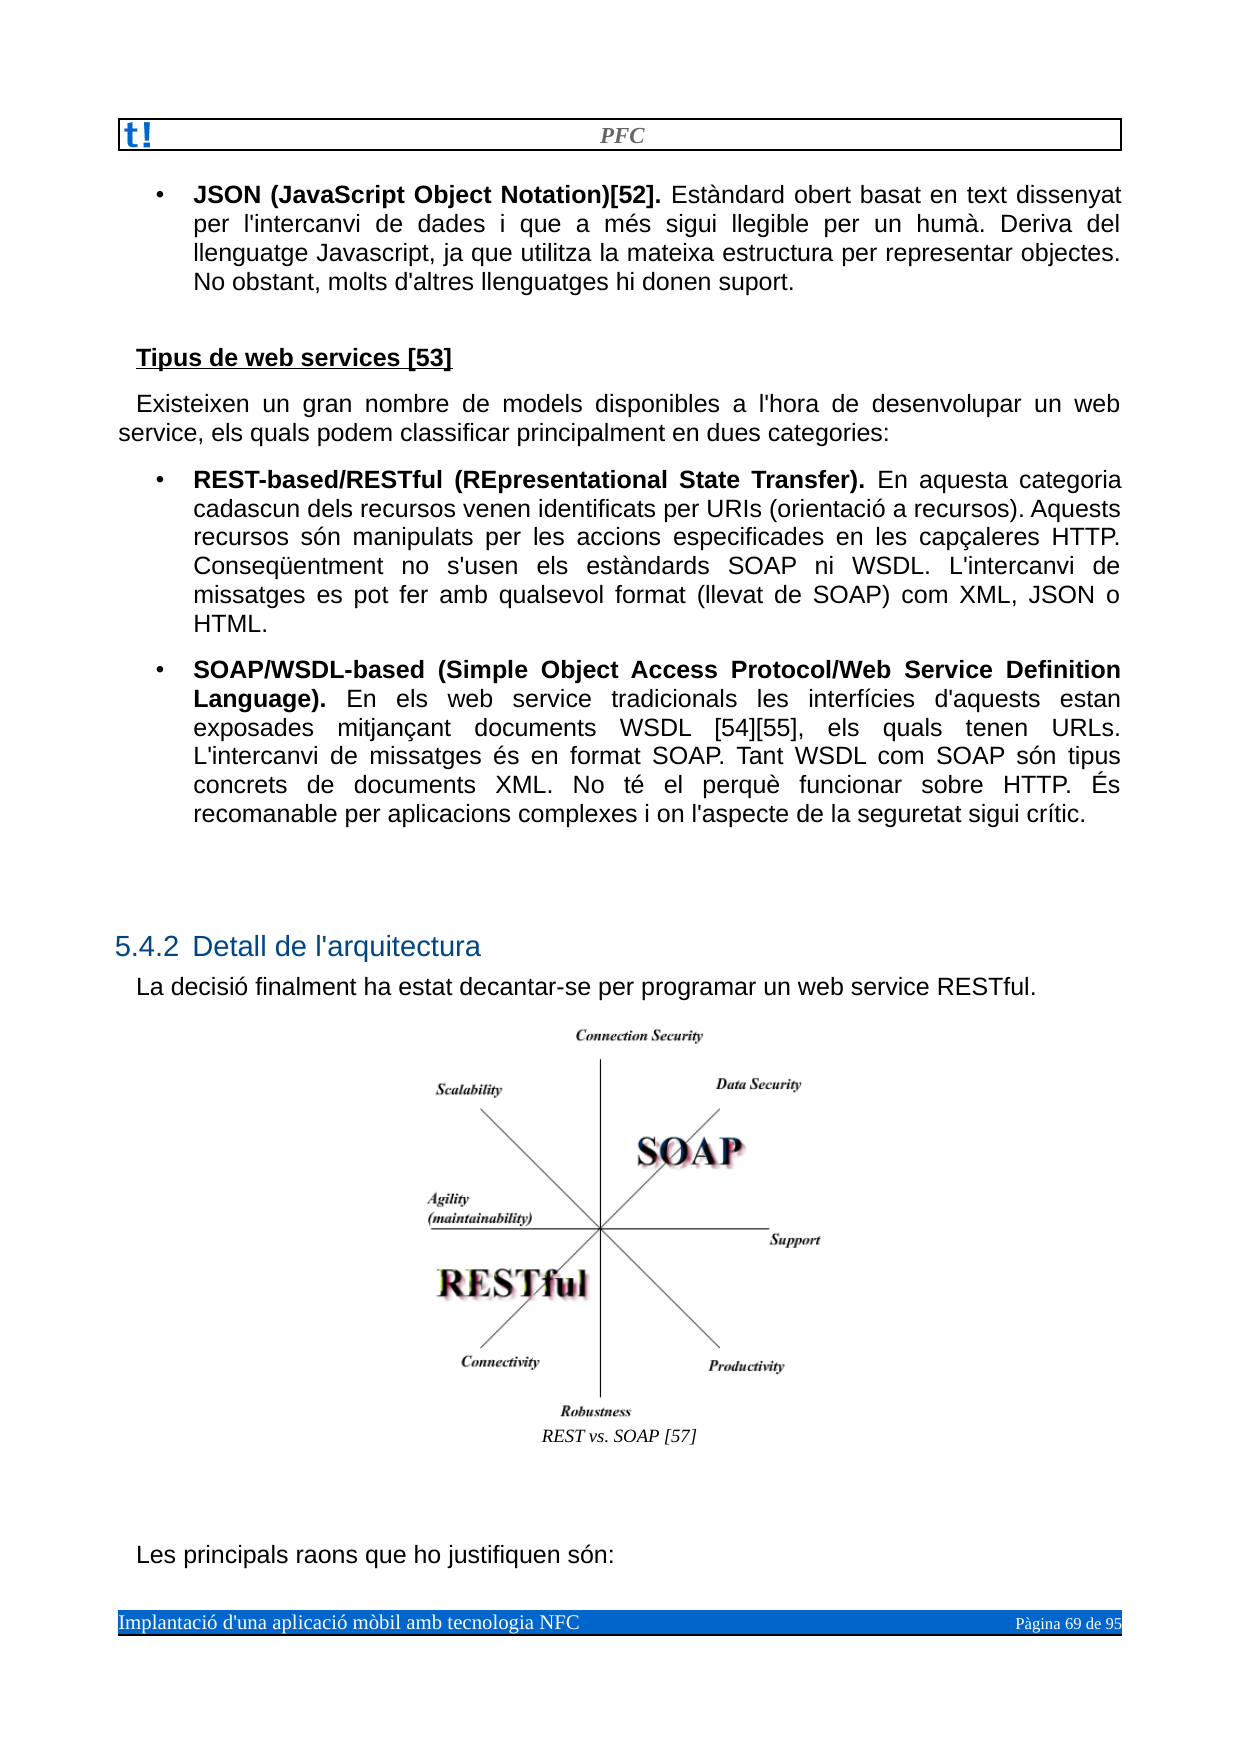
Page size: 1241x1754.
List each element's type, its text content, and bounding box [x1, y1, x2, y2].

subtitle Detall de l'arquitectura [106, 929, 1122, 963]
list JSON (JavaScript Object Notation)[52]. Estàndard obert basat en text dissenyat per l'intercanvi de dades i que a més sigui llegible per un humà. Deriva del llenguatge Javascript, ja que utilitza la mateixa estructura per representar objectes. No obstant, molts d'altres llenguatges hi donen suport. [156, 181, 1122, 296]
text La decisió finalment ha estat decantar-se per programar un web service RESTful. [118, 972, 1122, 1001]
text Les principals raons que ho justifiquen són: [118, 1540, 1122, 1568]
list REST-based/RESTful (REpresentational State Transfer). En aquesta categoria cadascun dels recursos venen identificats per URIs (orientació a recursos). Aquests recursos són manipulats per les accions especificades en les capçaleres HTTP. Conseqüentment no s'usen els estàndards SOAP ni WSDL. L'intercanvi de missatges es pot fer amb qualsevol format (llevat de SOAP) com XML, JSON o HTML. [156, 465, 1122, 637]
list SOAP/WSDL-based (Simple Object Access Protocol/Web Service Definition Language). En els web service tradicionals les interfícies d'aquests estan exposades mitjançant documents WSDL [54][55], els quals tenen URLs. L'intercanvi de missatges és en format SOAP. Tant WSDL com SOAP són tipus concrets de documents XML. No té el perquè funcionar sobre HTTP. És recomanable per aplicacions complexes i on l'aspecte de la seguretat sigui crític. [156, 655, 1122, 828]
text Existeixen un gran nombre de models disponibles a l'hora de desenvolupar un web service, els quals podem classificar principalment en dues categories: [118, 389, 1122, 447]
picture [123, 121, 151, 148]
text REST vs. SOAP [57] [413, 1426, 827, 1447]
picture [413, 1022, 828, 1426]
text Tipus de web services [53] [118, 343, 1122, 372]
